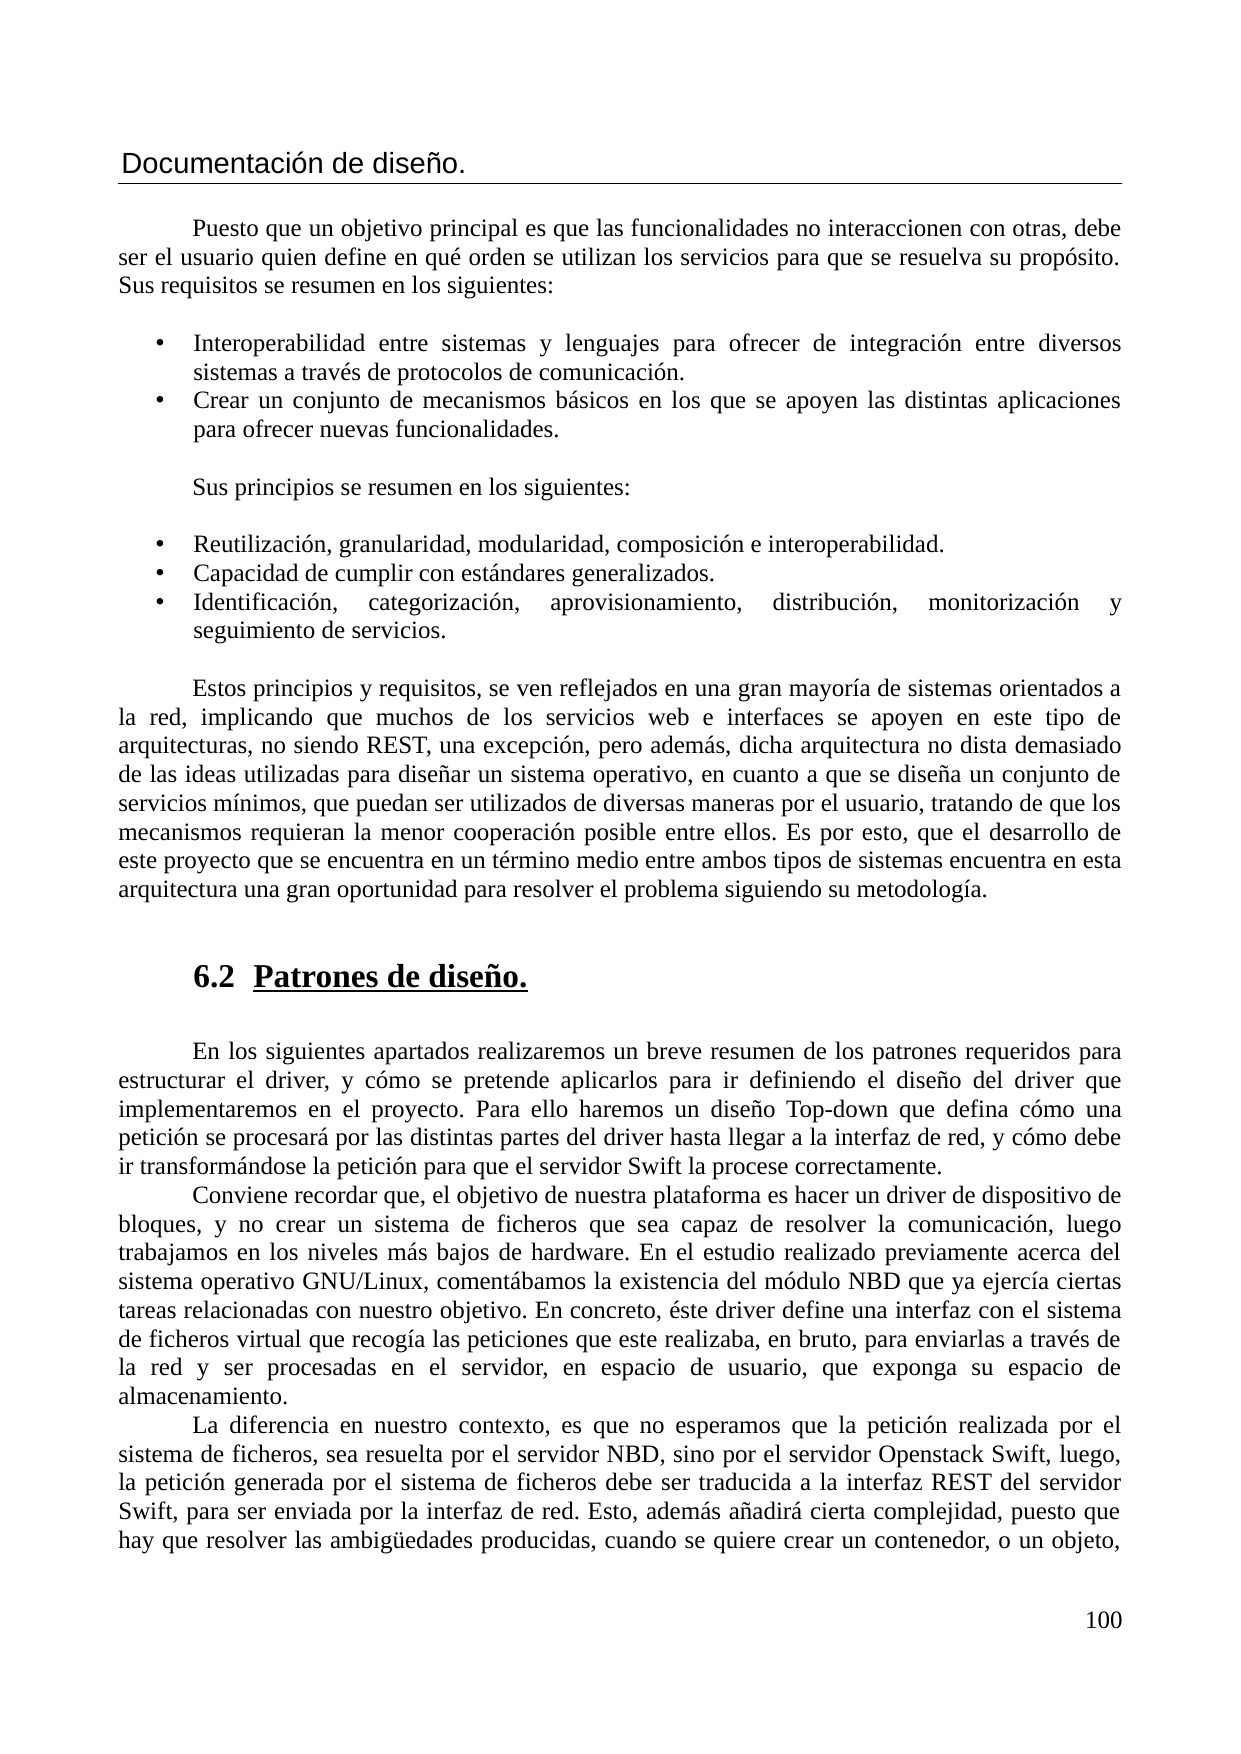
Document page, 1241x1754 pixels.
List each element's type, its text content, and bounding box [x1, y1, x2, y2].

list Interoperabilidad entre sistemas y lenguajes para ofrecer de integración entre diversos sistemas a través de protocolos de comunicación. [156, 328, 1122, 385]
list Reutilización, granularidad, modularidad, composición e interoperabilidad. [156, 529, 1122, 558]
text Sus principios se resumen en los siguientes: [118, 472, 1122, 500]
text Conviene recordar que, el objetivo de nuestra plataforma es hacer un driver de dispositivo de bloques, y no crear un sistema de ficheros que sea capaz de resolver la comunicación, luego trabajamos en los niveles más bajos de hardware. En el estudio realizado previamente acerca del sistema operativo GNU/Linux, comentábamos la existencia del módulo NBD que ya ejercía ciertas tareas relacionadas con nuestro objetivo. En concreto, éste driver define una interfaz con el sistema de ficheros virtual que recogía las peticiones que este realizaba, en bruto, para enviarlas a través de la red y ser procesadas en el servidor, en espacio de usuario, que exponga su espacio de almacenamiento. [118, 1180, 1122, 1410]
subtitle Patrones de diseño. [193, 957, 1122, 995]
text Estos principios y requisitos, se ven reflejados en una gran mayoría de sistemas orientados a la red, implicando que muchos de los servicios web e interfaces se apoyen en este tipo de arquitecturas, no siendo REST, una excepción, pero además, dicha arquitectura no dista demasiado de las ideas utilizadas para diseñar un sistema operativo, en cuanto a que se diseña un conjunto de servicios mínimos, que puedan ser utilizados de diversas maneras por el usuario, tratando de que los mecanismos requieran la menor cooperación posible entre ellos. Es por esto, que el desarrollo de este proyecto que se encuentra en un término medio entre ambos tipos de sistemas encuentra en esta arquitectura una gran oportunidad para resolver el problema siguiendo su metodología. [118, 673, 1122, 903]
text Puesto que un objetivo principal es que las funcionalidades no interaccionen con otras, debe ser el usuario quien define en qué orden se utilizan los servicios para que se resuelva su propósito. Sus requisitos se resumen en los siguientes: [118, 213, 1122, 299]
list Crear un conjunto de mecanismos básicos en los que se apoyen las distintas aplicaciones para ofrecer nuevas funcionalidades. [156, 385, 1122, 443]
text En los siguientes apartados realizaremos un breve resumen de los patrones requeridos para estructurar el driver, y cómo se pretende aplicarlos para ir definiendo el diseño del driver que implementaremos en el proyecto. Para ello haremos un diseño Top-down que defina cómo una petición se procesará por las distintas partes del driver hasta llegar a la interfaz de red, y cómo debe ir transformándose la petición para que el servidor Swift la procese correctamente. [118, 1036, 1122, 1180]
text La diferencia en nuestro contexto, es que no esperamos que la petición realizada por el sistema de ficheros, sea resuelta por el servidor NBD, sino por el servidor Openstack Swift, luego, la petición generada por el sistema de ficheros debe ser traducida a la interfaz REST del servidor Swift, para ser enviada por la interfaz de red. Esto, además añadirá cierta complejidad, puesto que hay que resolver las ambigüedades producidas, cuando se quiere crear un contenedor, o un objeto, [118, 1410, 1122, 1554]
list Identificación, categorización, aprovisionamiento, distribución, monitorización y seguimiento de servicios. [156, 587, 1122, 644]
list Capacidad de cumplir con estándares generalizados. [156, 558, 1122, 587]
